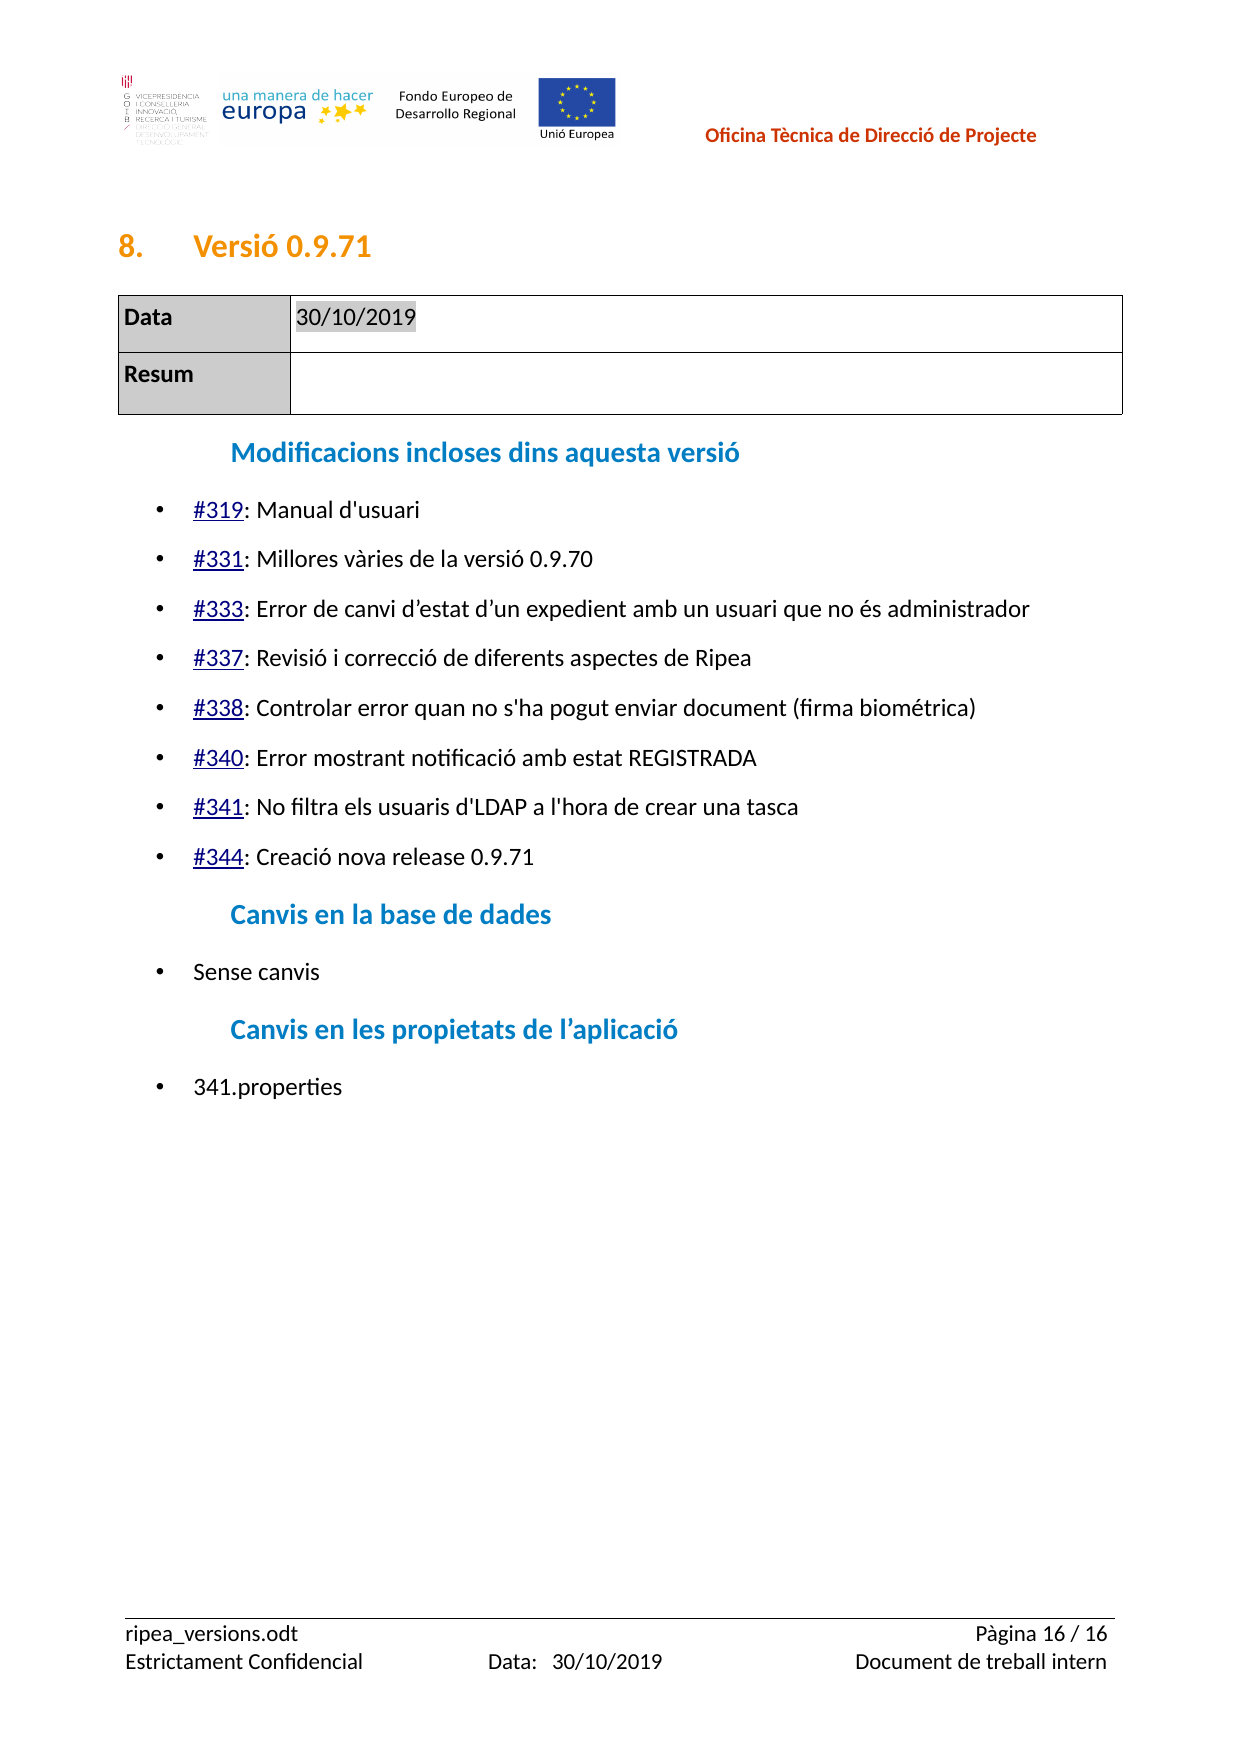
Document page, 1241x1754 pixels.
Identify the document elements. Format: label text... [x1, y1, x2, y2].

table_cell [291, 353, 1122, 414]
list #340: Error mostrant notificació amb estat REGISTRADA [156, 742, 1122, 772]
subtitle Versió 0.9.71 [118, 225, 1122, 266]
list #337: Revisió i correcció de diferents aspectes de Ripea [156, 642, 1122, 673]
table_header 30/10/2019 [291, 296, 1122, 352]
subtitle Canvis en la base de dades [153, 896, 1122, 932]
table_header Data [119, 296, 290, 352]
list #333: Error de canvi d’estat d’un expedient amb un usuari que no és administrador [156, 593, 1122, 623]
table_cell Resum [119, 353, 290, 414]
list 341.properties [156, 1071, 1122, 1101]
picture [219, 73, 621, 147]
list #331: Millores vàries de la versió 0.9.70 [156, 543, 1122, 574]
list #338: Controlar error quan no s'ha pogut enviar document (firma biométrica) [156, 692, 1122, 723]
list Sense canvis [156, 956, 1122, 986]
list #344: Creació nova release 0.9.71 [156, 841, 1122, 871]
list #319: Manual d'usuari [156, 494, 1122, 524]
subtitle Canvis en les propietats de l’aplicació [153, 1011, 1122, 1047]
subtitle Modificacions incloses dins aquesta versió [153, 434, 1122, 470]
list #341: No filtra els usuaris d'LDAP a l'hora de crear una tasca [156, 791, 1122, 822]
picture [118, 73, 213, 147]
